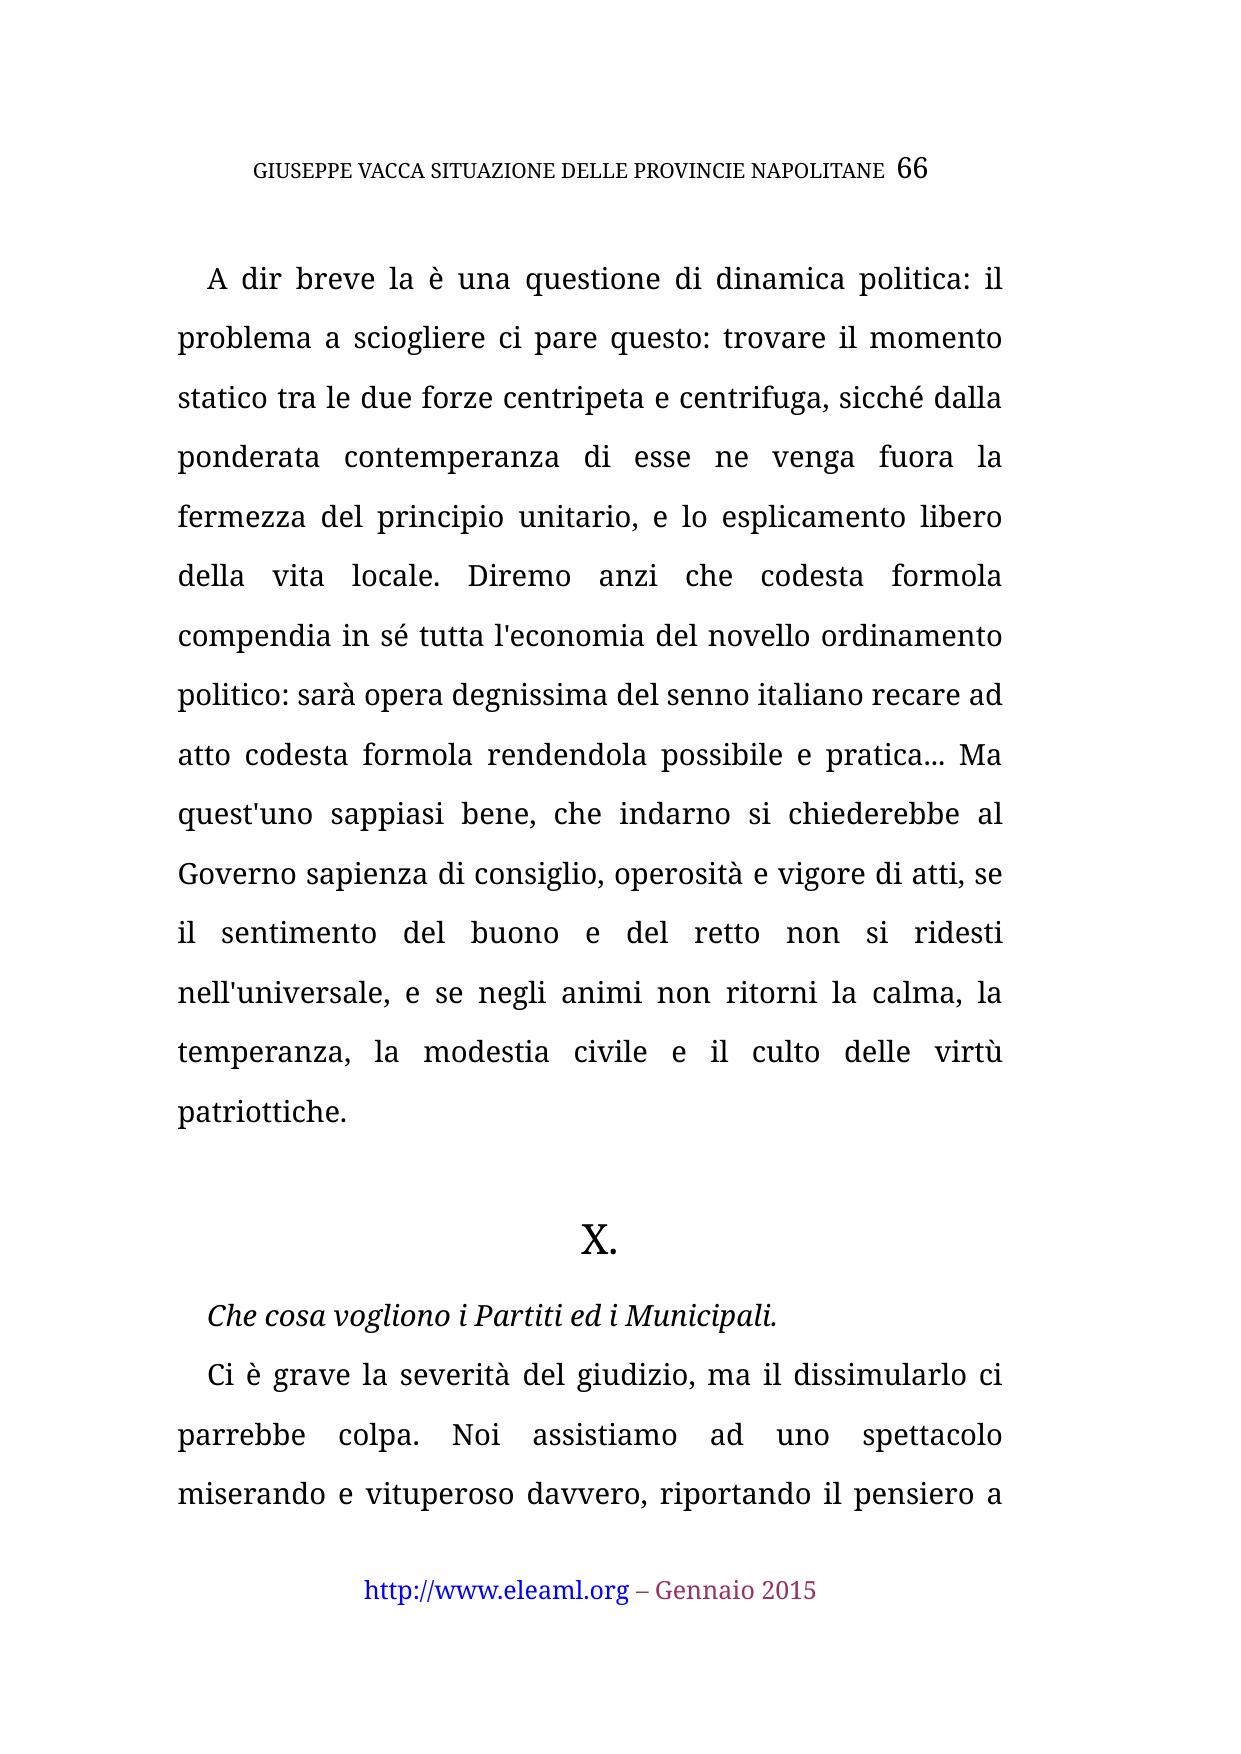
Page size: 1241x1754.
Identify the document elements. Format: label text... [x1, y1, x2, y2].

text Ci è grave la severità del giudizio, ma il dissimularlo ci parrebbe colpa. Noi assistiamo ad uno spettacolo miserando e vituperoso davvero, riportando il pensiero a [177, 1354, 1004, 1513]
text X. [177, 1210, 1004, 1267]
text A dir breve la è una questione di dinamica politica: il problema a sciogliere ci pare questo: trovare il momento statico tra le due forze centripeta e centrifuga, sicché dalla ponderata contemperanza di esse ne venga fuora la fermezza del principio unitario, e lo esplicamento libero della vita locale. Diremo anzi che codesta formola compendia in sé tutta l'economia del novello ordinamento politico: sarà opera degnissima del senno italiano recare ad atto codesta formola rendendola possibile e pratica... Ma quest'uno sappiasi bene, che indarno si chiederebbe al Governo sapienza di consiglio, operosità e vigore di atti, se il sentimento del buono e del retto non si ridesti nell'universale, e se negli animi non ritorni la calma, la temperanza, la modestia civile e il culto delle virtù patriottiche. [177, 258, 1004, 1131]
text Che cosa vogliono i Partiti ed i Municipali. [177, 1295, 1004, 1334]
